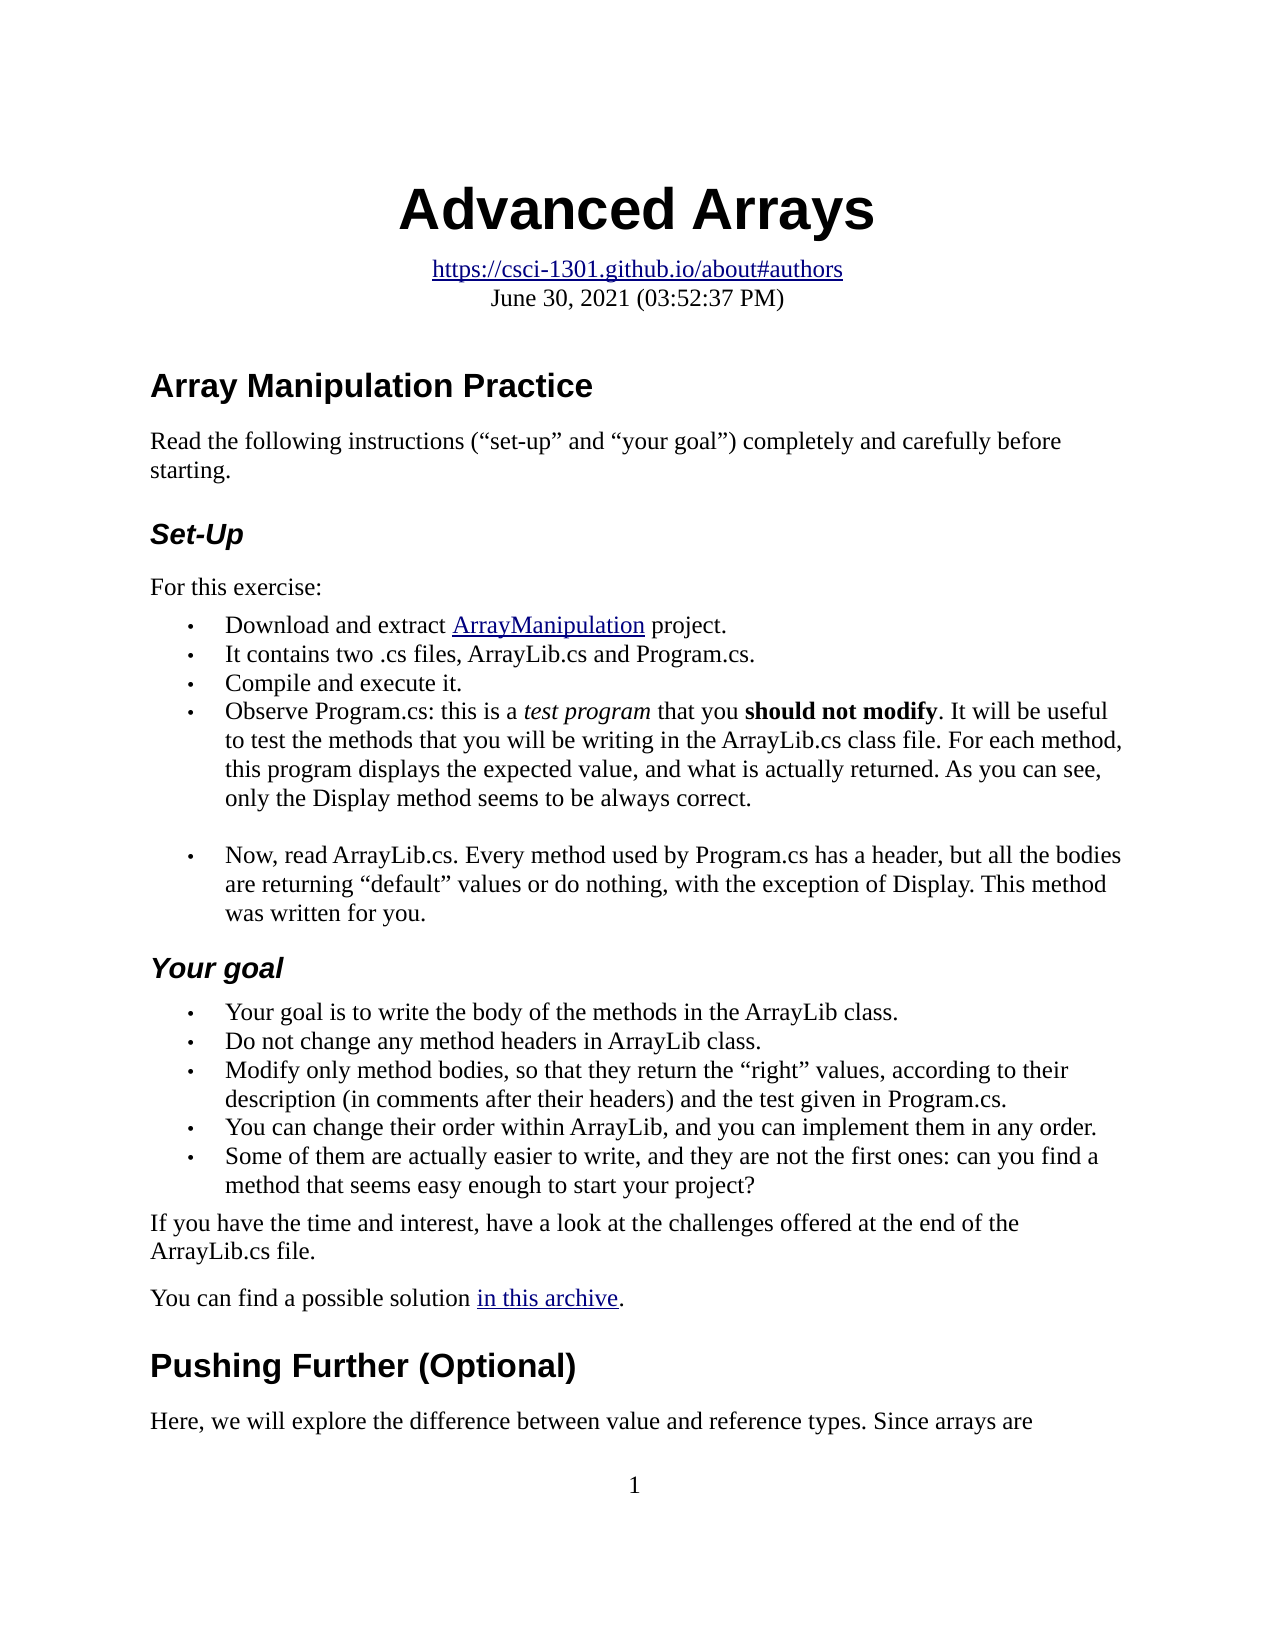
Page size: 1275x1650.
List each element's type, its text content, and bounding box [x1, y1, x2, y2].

list Modify only method bodies, so that they return the “right” values, according to their description (in comments after their headers) and the test given in Program.cs. [187, 1055, 1125, 1112]
list Now, read ArrayLib.cs. Every method used by Program.cs has a header, but all the bodies are returning “default” values or do nothing, with the exception of Display. This method was written for you. [187, 840, 1125, 926]
subtitle Array Manipulation Practice [150, 366, 1125, 404]
list Some of them are actually easier to write, and they are not the first ones: can you find a method that seems easy enough to start your project? [187, 1141, 1125, 1199]
text For this exercise: [150, 572, 1125, 601]
text If you have the time and interest, have a look at the challenges offered at the end of the ArrayLib.cs file. [150, 1208, 1125, 1265]
text You can find a possible solution in this archive. [150, 1283, 1125, 1312]
text Here, we will explore the difference between value and reference types. Since arrays are [150, 1406, 1125, 1434]
text June 30, 2021 (03:52:37 PM) [150, 283, 1125, 312]
subtitle Pushing Further (Optional) [150, 1346, 1125, 1384]
text https://csci-1301.github.io/about#authors [150, 254, 1125, 283]
list You can change their order within ArrayLib, and you can implement them in any order. [187, 1112, 1125, 1141]
list It contains two .cs files, ArrayLib.cs and Program.cs. [187, 639, 1125, 668]
list Your goal is to write the body of the methods in the ArrayLib class. [187, 997, 1125, 1026]
list Compile and execute it. [187, 668, 1125, 696]
list Observe Program.cs: this is a test program that you should not modify. It will be useful to test the methods that you will be writing in the ArrayLib.cs class file. For each method, this program displays the expected value, and what is actually returned. As you can see, only the Display method seems to be always correct. [187, 696, 1125, 840]
subtitle Set-Up [150, 517, 1125, 551]
title Advanced Arrays [150, 175, 1125, 242]
text Read the following instructions (“set-up” and “your goal”) completely and carefully before starting. [150, 426, 1125, 483]
subtitle Your goal [150, 951, 1125, 985]
list Download and extract ArrayManipulation project. [187, 610, 1125, 639]
list Do not change any method headers in ArrayLib class. [187, 1026, 1125, 1055]
